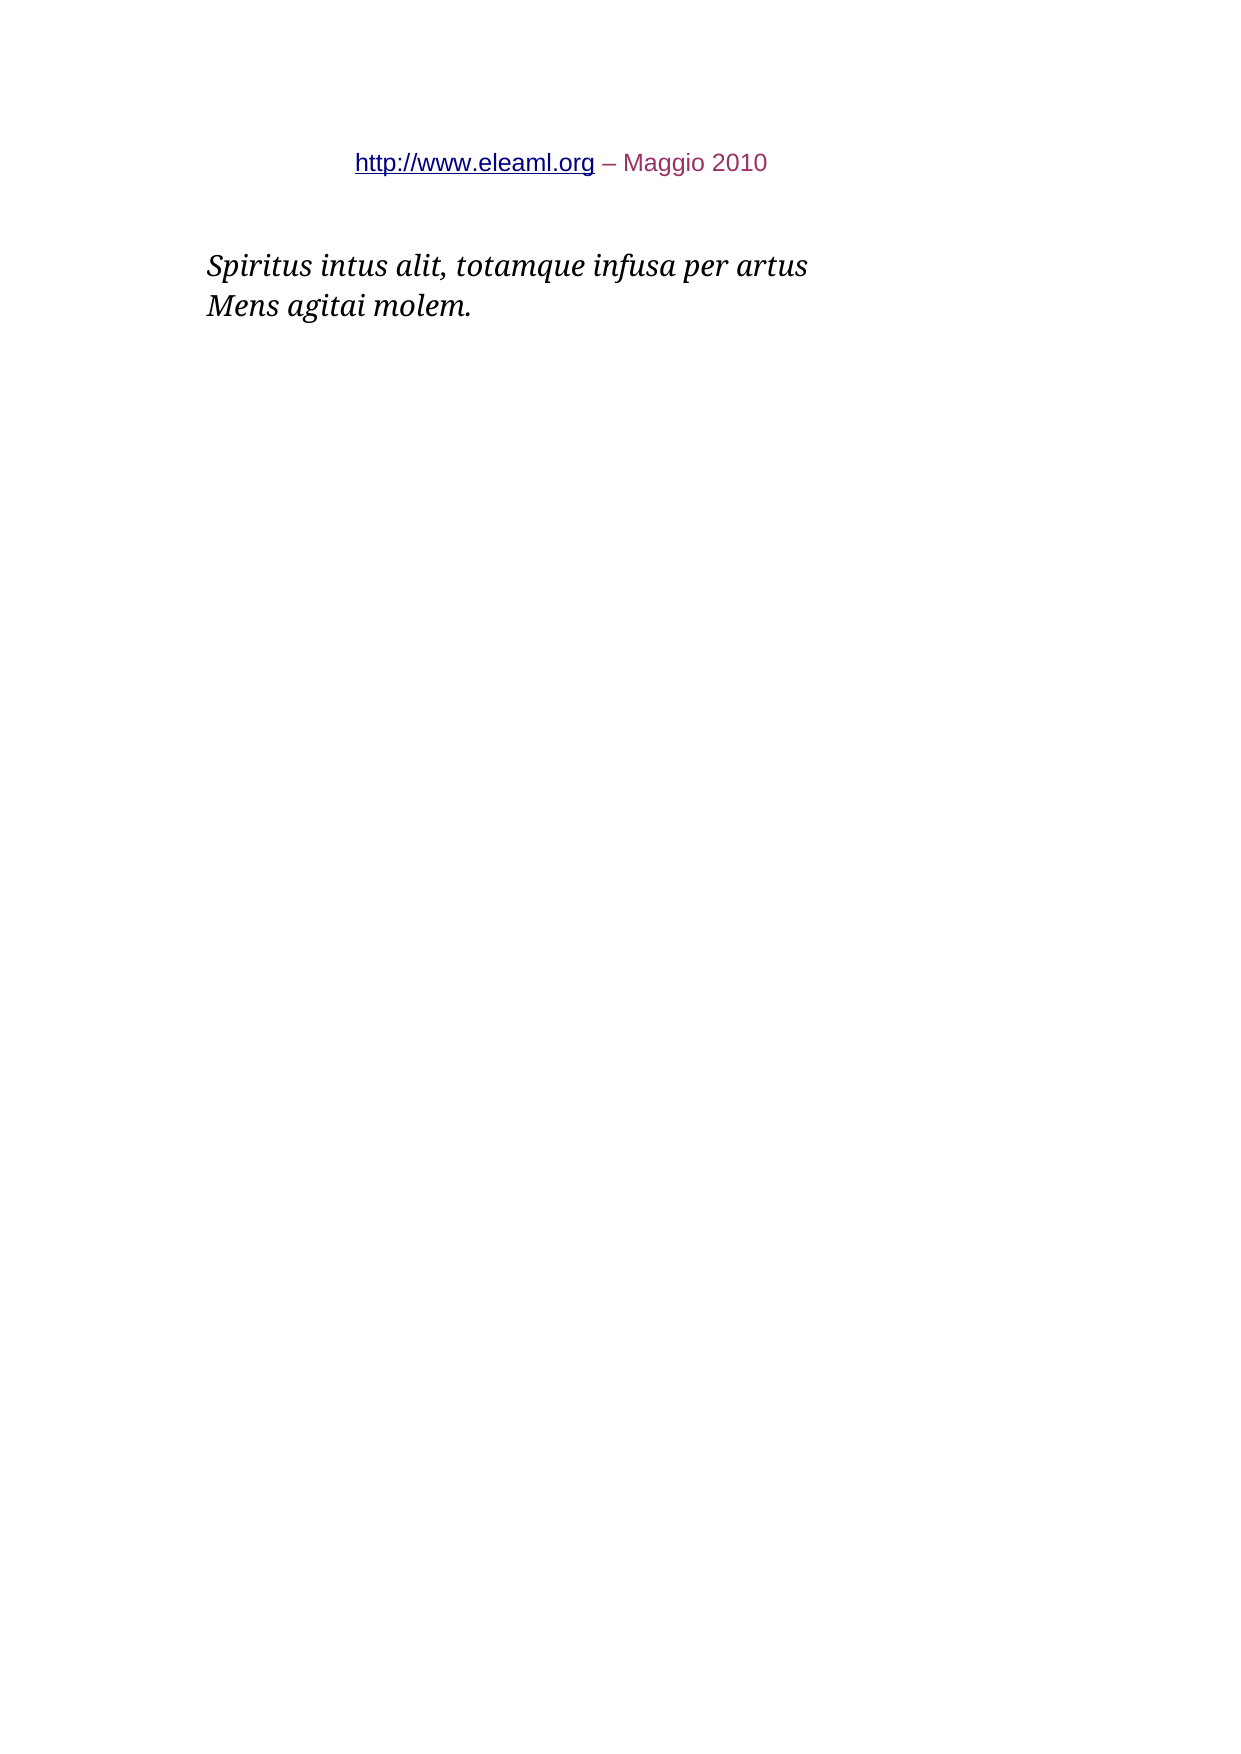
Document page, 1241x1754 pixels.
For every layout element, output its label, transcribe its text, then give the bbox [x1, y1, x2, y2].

text Spiritus intus alit, totamque infusa per artus [177, 246, 945, 285]
text Mens agitai molem. [177, 285, 945, 325]
